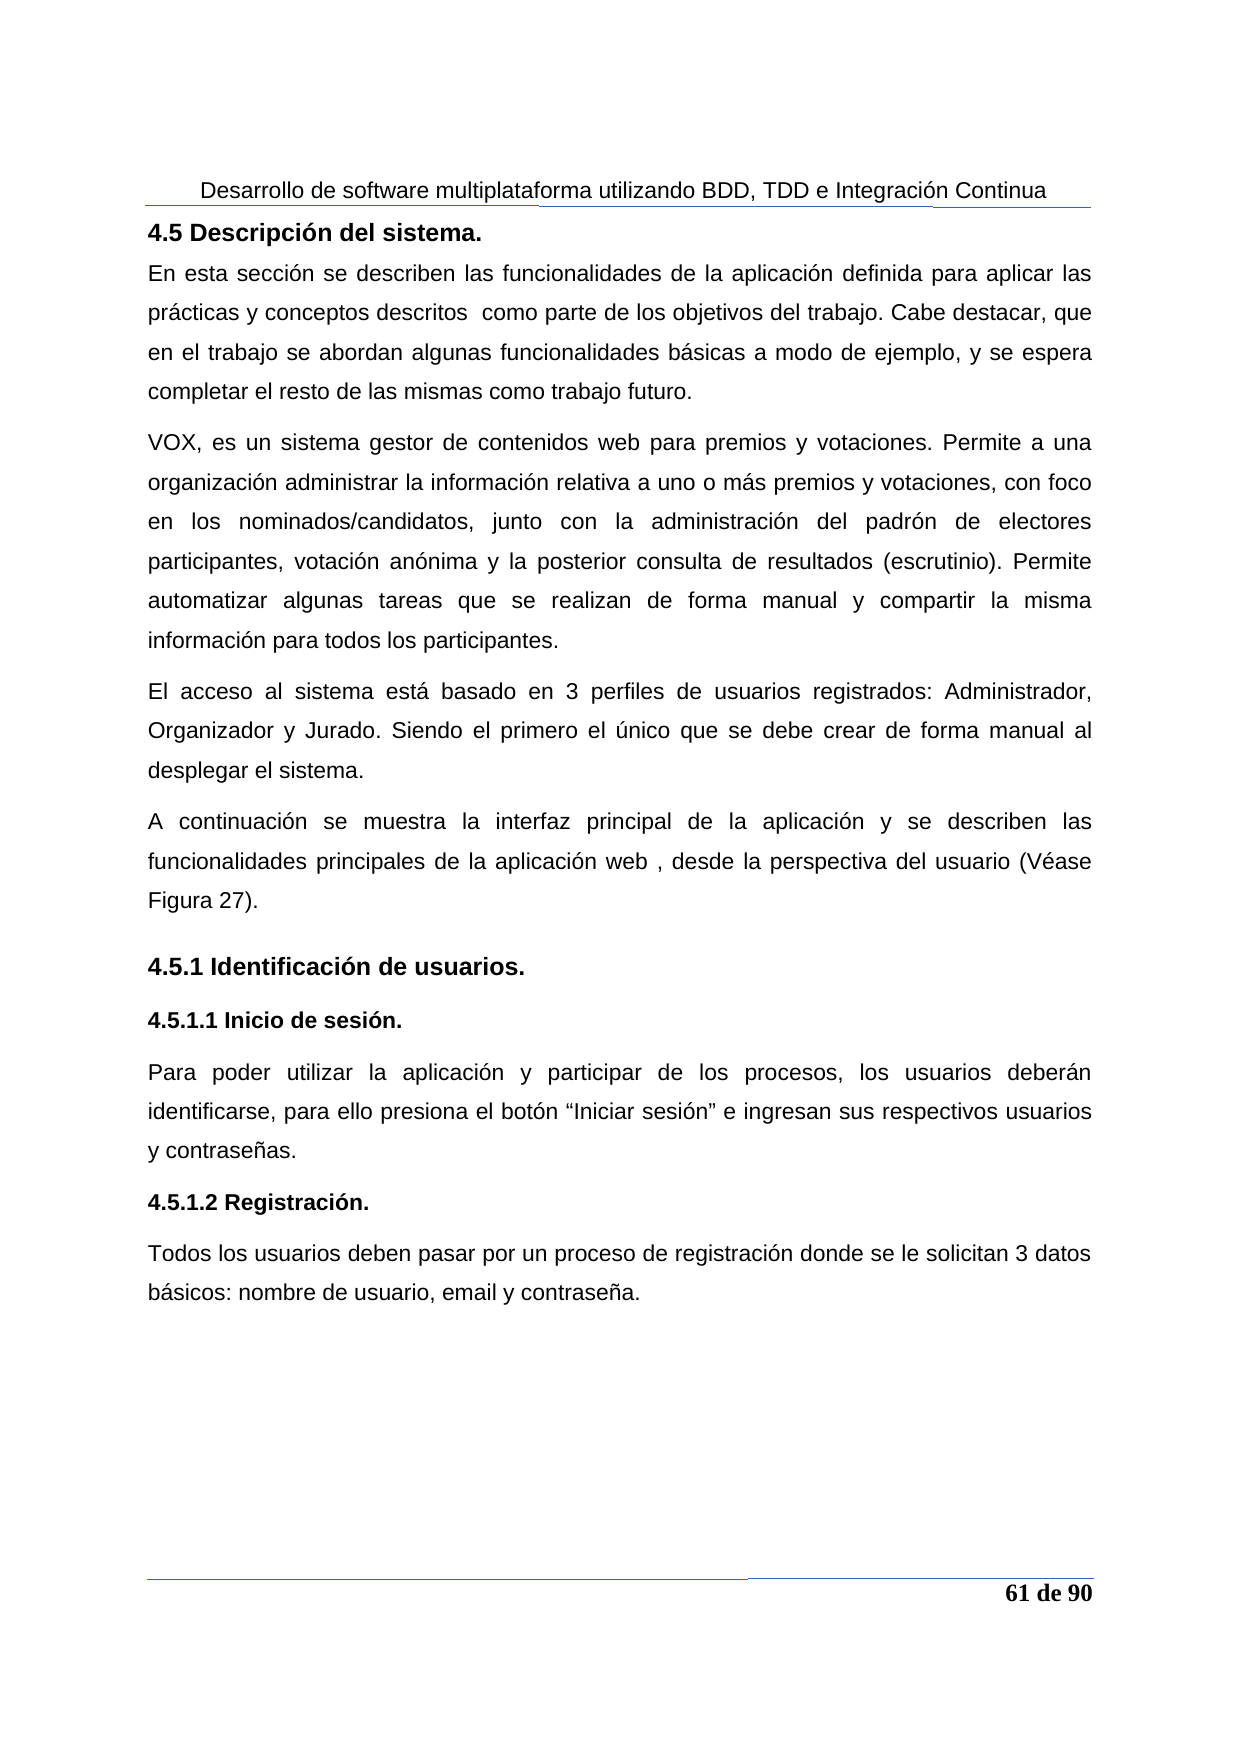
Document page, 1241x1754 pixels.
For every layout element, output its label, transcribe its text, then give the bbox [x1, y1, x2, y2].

subtitle 4.5.1 Identificación de usuarios. [148, 952, 1093, 980]
text A continuación se muestra la interfaz principal de la aplicación y se describen las funcionalidades principales de la aplicación web , desde la perspectiva del usuario (Véase Figura 27). [148, 808, 1093, 913]
text En esta sección se describen las funcionalidades de la aplicación definida para aplicar las prácticas y conceptos descritos como parte de los objetivos del trabajo. Cabe destacar, que en el trabajo se abordan algunas funcionalidades básicas a modo de ejemplo, y se espera completar el resto de las mismas como trabajo futuro. [148, 259, 1093, 404]
text Para poder utilizar la aplicación y participar de los procesos, los usuarios deberán identificarse, para ello presiona el botón “Iniciar sesión” e ingresan sus respectivos usuarios y contraseñas. [148, 1058, 1093, 1164]
subtitle 4.5 Descripción del sistema. [148, 218, 1093, 247]
text Todos los usuarios deben pasar por un proceso de registración donde se le solicitan 3 datos básicos: nombre de usuario, email y contraseña. [148, 1240, 1093, 1306]
text El acceso al sistema está basado en 3 perfiles de usuarios registrados: Administrador, Organizador y Jurado. Siendo el primero el único que se debe crear de forma manual al desplegar el sistema. [148, 678, 1093, 783]
text 4.5.1.2 Registración. [148, 1189, 1093, 1215]
text 4.5.1.1 Inicio de sesión. [148, 1007, 1093, 1033]
text VOX, es un sistema gestor de contenidos web para premios y votaciones. Permite a una organización administrar la información relativa a uno o más premios y votaciones, con foco en los nominados/candidatos, junto con la administración del padrón de electores participantes, votación anónima y la posterior consulta de resultados (escrutinio). Permite automatizar algunas tareas que se realizan de forma manual y compartir la misma información para todos los participantes. [148, 429, 1093, 653]
